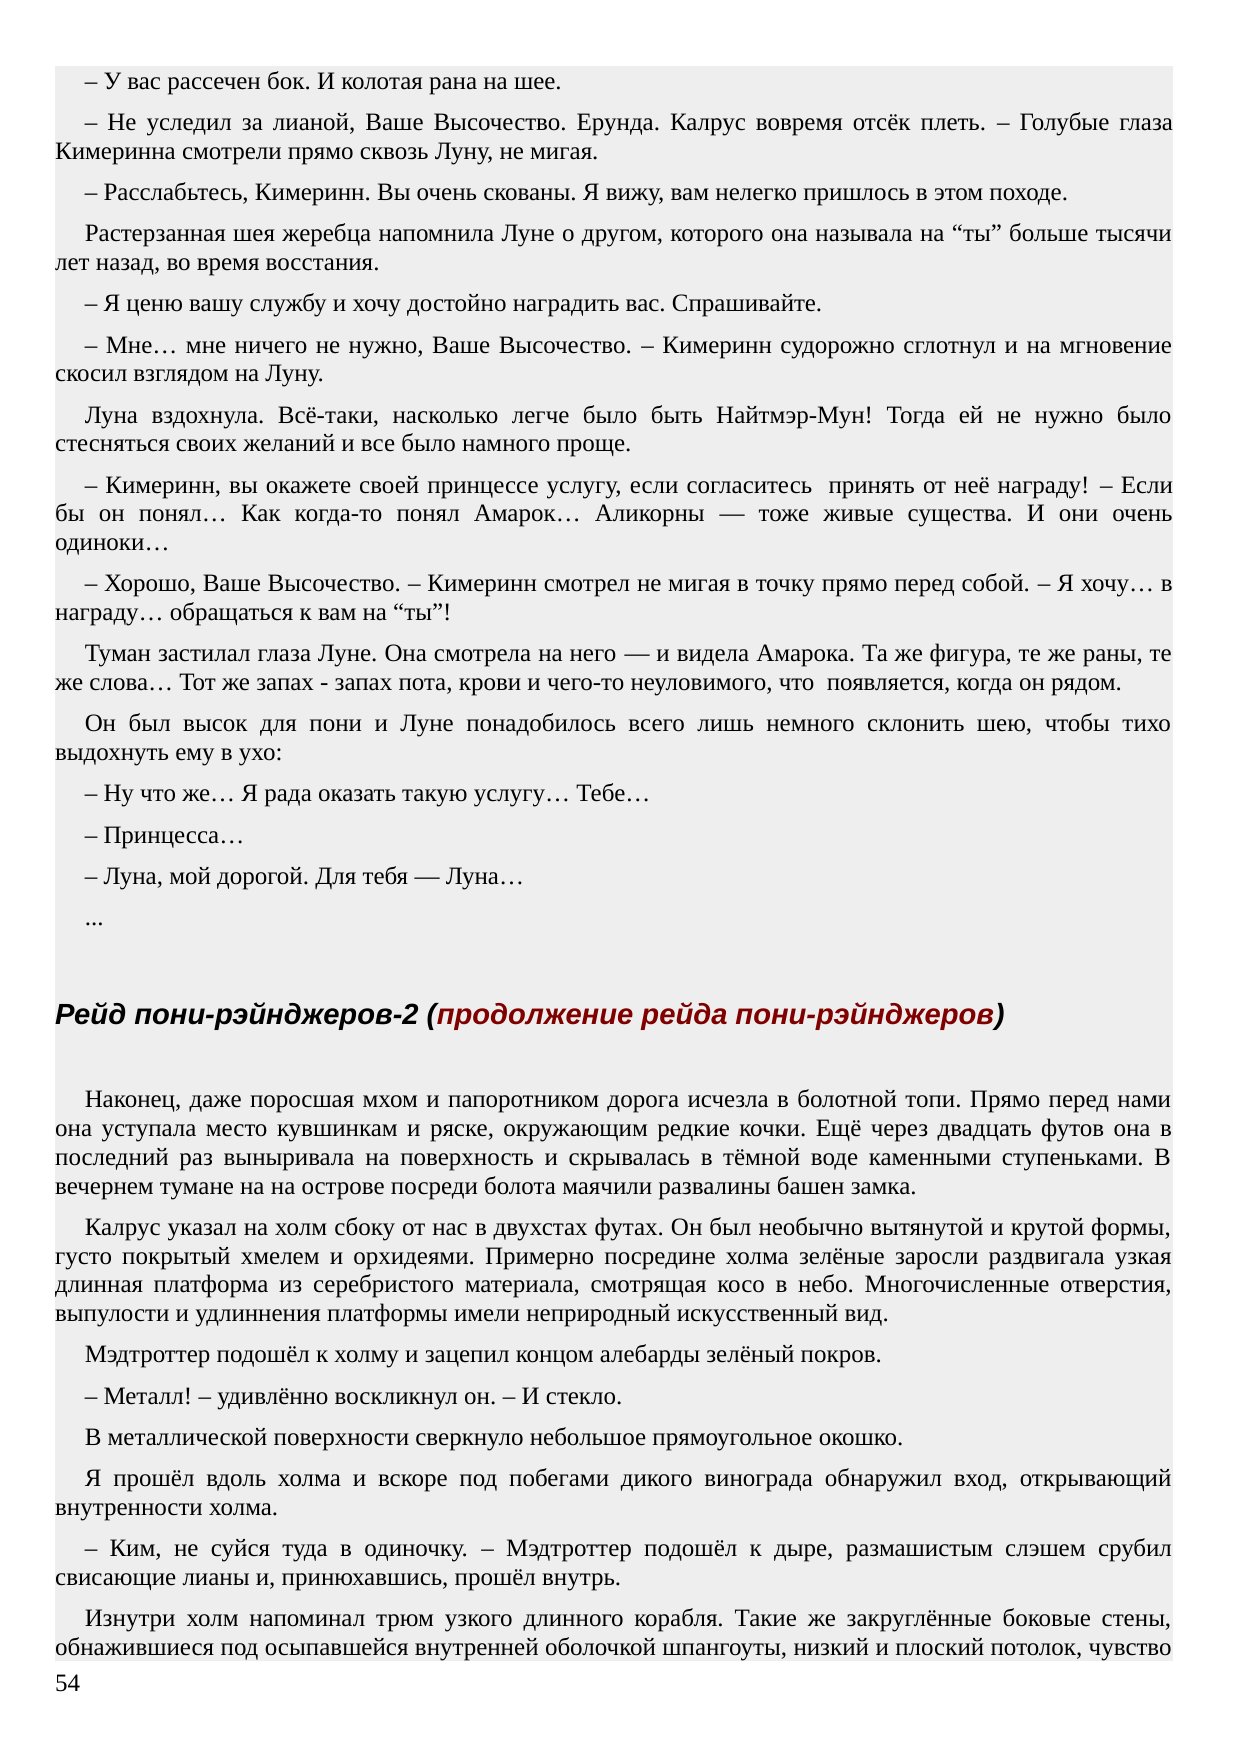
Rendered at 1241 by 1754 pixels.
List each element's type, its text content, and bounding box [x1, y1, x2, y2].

text ... [55, 902, 1173, 931]
text – Хорошо, Ваше Высочество. – Кимеринн смотрел не мигая в точку прямо перед собой. – Я хочу… в награду… обращаться к вам на “ты”! [55, 568, 1173, 626]
text В металлической поверхности сверкнуло небольшое прямоугольное окошко. [55, 1422, 1173, 1451]
text Изнутри холм напоминал трюм узкого длинного корабля. Такие же закруглённые боковые стены, обнажившиеся под осыпавшейся внутренней оболочкой шпангоуты, низкий и плоский потолок, чувство [55, 1603, 1173, 1661]
text Наконец, даже поросшая мхом и папоротником дорога исчезла в болотной топи. Прямо перед нами она уступала место кувшинкам и ряске, окружающим редкие кочки. Ещё через двадцать футов она в последний раз выныривала на поверхность и скрывалась в тёмной воде каменными ступеньками. В вечернем тумане на на острове посреди болота маячили развалины башен замка. [55, 1084, 1173, 1199]
text Мэдтроттер подошёл к холму и зацепил концом алебарды зелёный покров. [55, 1339, 1173, 1368]
text Я прошёл вдоль холма и вскоре под побегами дикого винограда обнаружил вход, открывающий внутренности холма. [55, 1463, 1173, 1521]
subtitle Рейд пони-рэйнджеров-2 (продолжение рейда пони-рэйнджеров) [55, 997, 1173, 1031]
text – Ну что же… Я рада оказать такую услугу… Тебе… [55, 778, 1173, 807]
text Калрус указал на холм сбоку от нас в двухстах футах. Он был необычно вытянутой и крутой формы, густо покрытый хмелем и орхидеями. Примерно посредине холма зелёные заросли раздвигала узкая длинная платформа из серебристого материала, смотрящая косо в небо. Многочисленные отверстия, выпулости и удлиннения платформы имели неприродный искусственный вид. [55, 1212, 1173, 1327]
text – Луна, мой дорогой. Для тебя — Луна… [55, 861, 1173, 890]
text – Принцесса… [55, 820, 1173, 848]
text – Не уследил за лианой, Ваше Высочество. Ерунда. Калрус вовремя отсёк плеть. – Голубые глаза Кимеринна смотрели прямо сквозь Луну, не мигая. [55, 107, 1173, 165]
text Растерзанная шея жеребца напомнила Луне о другом, которого она называла на “ты” больше тысячи лет назад, во время восстания. [55, 218, 1173, 276]
text – Кимеринн, вы окажете своей принцессе услугу, если согласитесь принять от неё награду! – Если бы он понял… Как когда-то понял Амарок… Аликорны — тоже живые существа. И они очень одиноки… [55, 470, 1173, 556]
text – Металл! – удивлённо воскликнул он. – И стекло. [55, 1381, 1173, 1409]
text Он был высок для пони и Луне понадобилось всего лишь немного склонить шею, чтобы тихо выдохнуть ему в ухо: [55, 708, 1173, 766]
text – Ким, не суйся туда в одиночку. – Мэдтроттер подошёл к дыре, размашистым слэшем срубил свисающие лианы и, принюхавшись, прошёл внутрь. [55, 1533, 1173, 1591]
text Луна вздохнула. Всё-таки, насколько легче было быть Найтмэр-Мун! Тогда ей не нужно было стесняться своих желаний и все было намного проще. [55, 400, 1173, 457]
text – Мне… мне ничего не нужно, Ваше Высочество. – Кимеринн судорожно сглотнул и на мгновение скосил взглядом на Луну. [55, 330, 1173, 387]
text – У вас рассечен бок. И колотая рана на шее. [55, 66, 1173, 95]
text – Расслабьтесь, Кимеринн. Вы очень скованы. Я вижу, вам нелегко пришлось в этом походе. [55, 177, 1173, 206]
text Туман застилал глаза Луне. Она смотрела на него — и видела Амарока. Та же фигура, те же раны, те же слова… Тот же запах - запах пота, крови и чего-то неуловимого, что появляется, когда он рядом. [55, 638, 1173, 696]
text – Я ценю вашу службу и хочу достойно наградить вас. Спрашивайте. [55, 288, 1173, 317]
